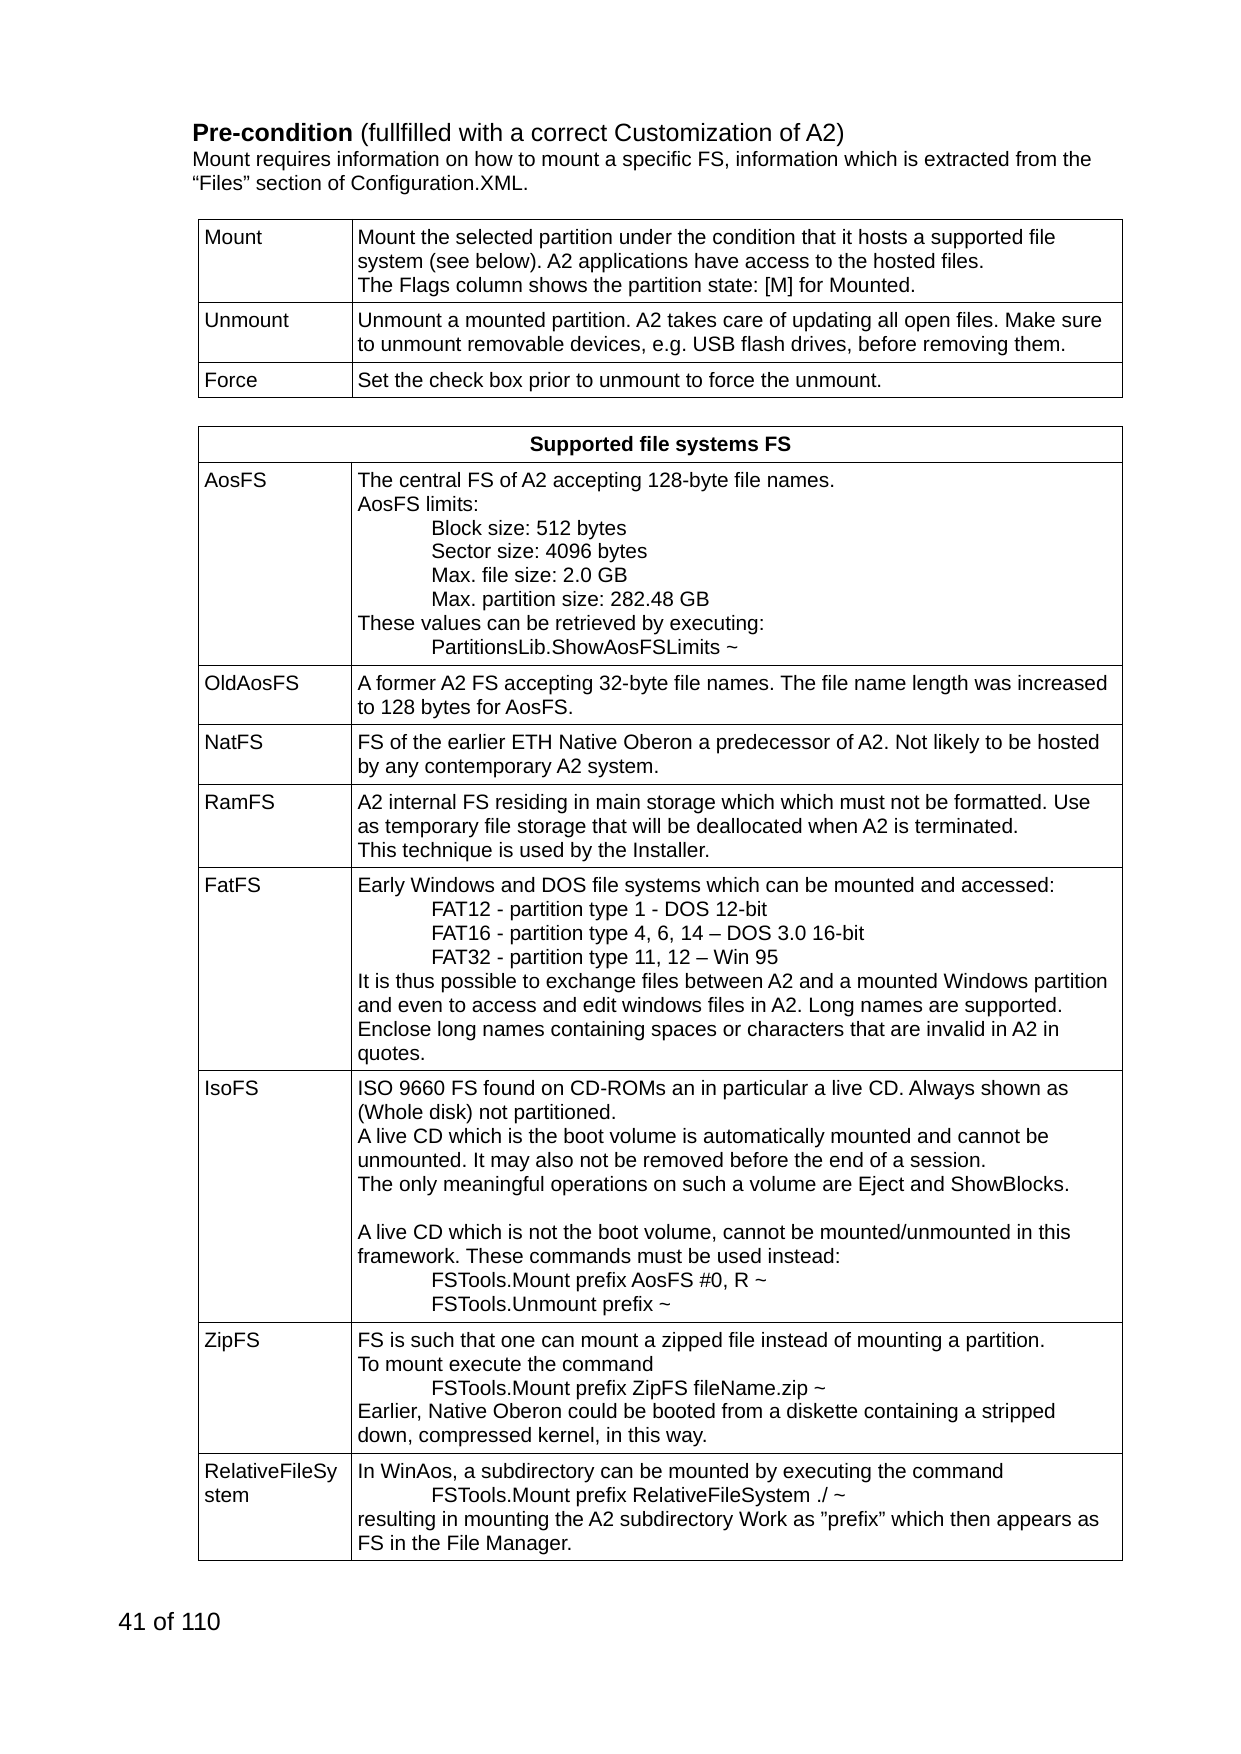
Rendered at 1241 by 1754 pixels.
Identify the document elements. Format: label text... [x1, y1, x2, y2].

table_cell FatFS [199, 868, 351, 1070]
table_header Mount [199, 220, 352, 302]
table_cell FS is such that one can mount a zipped file instead of mounting a partition. To mount execute the command FSTools.Mount prefix ZipFS fileName.zip ~ Earlier, Native Oberon could be booted from a diskette containing a stripped down, compressed kernel, in this way. [352, 1323, 1122, 1453]
table_cell OldAosFS [199, 666, 351, 724]
text Mount requires information on how to mount a specific FS, information which is extracted from the “Files” section of Configuration.XML. [192, 147, 1122, 195]
table_cell ISO 9660 FS found on CD-ROMs an in particular a live CD. Always shown as (Whole disk) not partitioned. A live CD which is the boot volume is automatically mounted and cannot be unmounted. It may also not be removed before the end of a session. The only meaningful operations on such a volume are Eject and ShowBlocks. A live CD which is not the boot volume, cannot be mounted/unmounted in this framework. These commands must be used instead: FSTools.Mount prefix AosFS #0, R ~ FSTools.Unmount prefix ~ [352, 1071, 1122, 1322]
table_cell A former A2 FS accepting 32-byte file names. The file name length was increased to 128 bytes for AosFS. [352, 666, 1122, 724]
table_cell Early Windows and DOS file systems which can be mounted and accessed: FAT12 - partition type 1 - DOS 12-bit FAT16 - partition type 4, 6, 14 – DOS 3.0 16-bit FAT32 - partition type 11, 12 – Win 95 It is thus possible to exchange files between A2 and a mounted Windows partition and even to access and edit windows files in A2. Long names are supported. Enclose long names containing spaces or characters that are invalid in A2 in quotes. [352, 868, 1122, 1070]
text Pre-condition (fullfilled with a correct Customization of A2) [118, 118, 1122, 147]
table_cell IsoFS [199, 1071, 351, 1322]
table_header Mount the selected partition under the condition that it hosts a supported file system (see below). A2 applications have access to the hosted files. The Flags column shows the partition state: [M] for Mounted. [353, 220, 1122, 302]
table_cell RelativeFileSystem [199, 1454, 351, 1560]
table_cell Unmount a mounted partition. A2 takes care of updating all open files. Make sure to unmount removable devices, e.g. USB flash drives, before removing them. [353, 303, 1122, 362]
table_cell NatFS [199, 725, 351, 784]
table_cell A2 internal FS residing in main storage which which must not be formatted. Use as temporary file storage that will be deallocated when A2 is terminated. This technique is used by the Installer. [352, 785, 1122, 867]
table_cell FS of the earlier ETH Native Oberon a predecessor of A2. Not likely to be hosted by any contemporary A2 system. [352, 725, 1122, 784]
table_cell AosFS [199, 463, 351, 665]
table_header Supported file systems FS [199, 427, 1122, 462]
table_cell Set the check box prior to unmount to force the unmount. [353, 363, 1122, 397]
table_cell ZipFS [199, 1323, 351, 1453]
table_cell The central FS of A2 accepting 128-byte file names. AosFS limits: Block size: 512 bytes Sector size: 4096 bytes Max. file size: 2.0 GB Max. partition size: 282.48 GB These values can be retrieved by executing: PartitionsLib.ShowAosFSLimits ~ [352, 463, 1122, 665]
table_cell Unmount [199, 303, 352, 362]
table_cell RamFS [199, 785, 351, 867]
table_cell Force [199, 363, 352, 397]
table_cell In WinAos, a subdirectory can be mounted by executing the command FSTools.Mount prefix RelativeFileSystem ./ ~ resulting in mounting the A2 subdirectory Work as ”prefix” which then appears as FS in the File Manager. [352, 1454, 1122, 1560]
